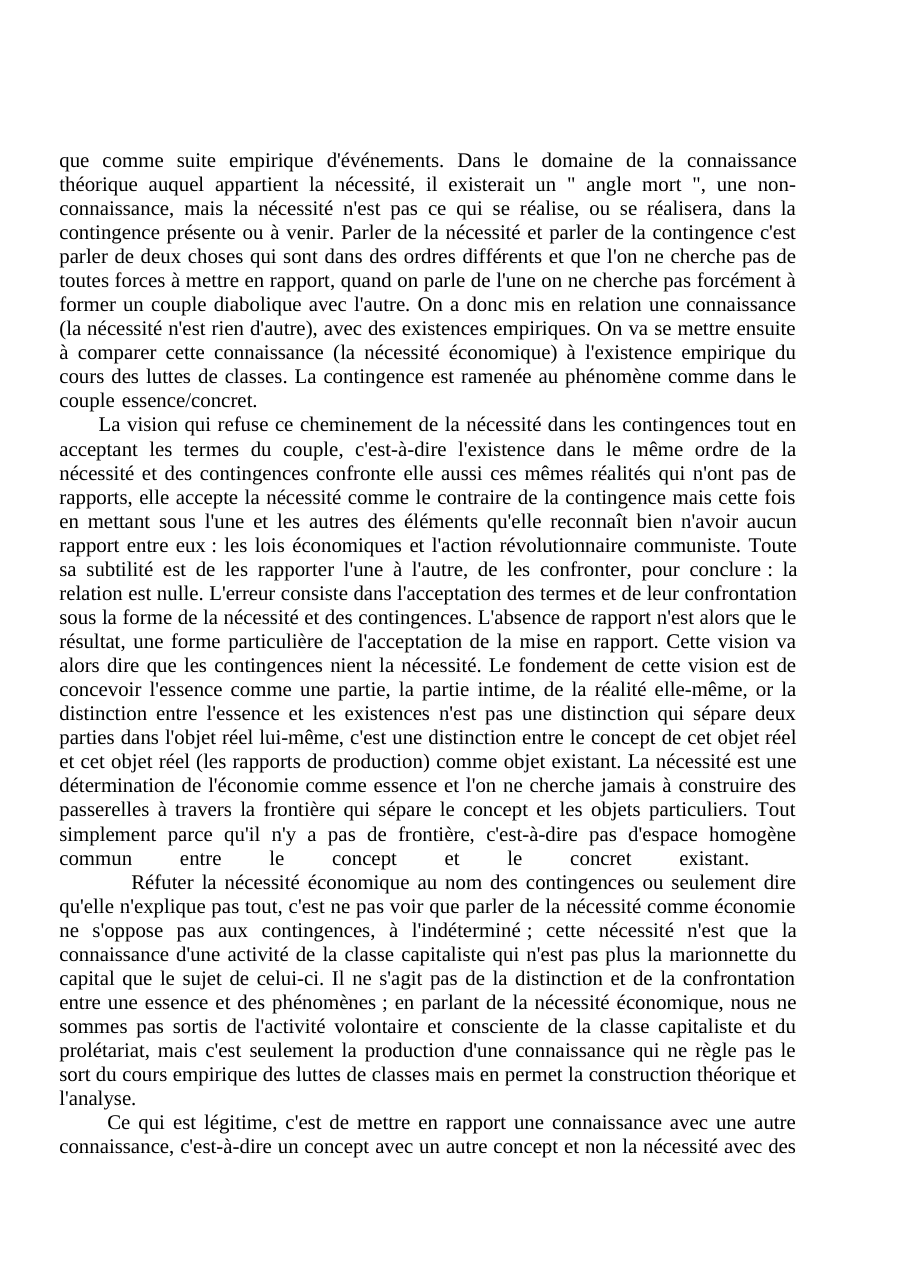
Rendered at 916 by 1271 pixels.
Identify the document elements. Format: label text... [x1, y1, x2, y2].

text que comme suite empirique d'événements. Dans le domaine de la connaissance théorique auquel appartient la nécessité, il existerait un " angle mort ", une non-connaissance, mais la nécessité n'est pas ce qui se réalise, ou se réalisera, dans la contingence présente ou à venir. Parler de la nécessité et parler de la contingence c'est parler de deux choses qui sont dans des ordres différents et que l'on ne cherche pas de toutes forces à mettre en rapport, quand on parle de l'une on ne cherche pas forcément à former un couple diabolique avec l'autre. On a donc mis en relation une connaissance (la nécessité n'est rien d'autre), avec des existences empiriques. On va se mettre ensuite à comparer cette connaissance (la nécessité économique) à l'existence empirique du cours des luttes de classes. La contingence est ramenée au phénomène comme dans le couple-essence/concret. La vision qui refuse ce cheminement de la nécessité dans les contingences tout en acceptant les termes du couple, c'est-à-dire l'existence dans le même ordre de la nécessité et des contingences confronte elle aussi ces mêmes réalités qui n'ont pas de rapports, elle accepte la nécessité comme le contraire de la contingence mais cette fois en mettant sous l'une et les autres des éléments qu'elle reconnaît bien n'avoir aucun rapport entre eux : les lois économiques et l'action révolutionnaire communiste. Toute sa subtilité est de les rapporter l'une à l'autre, de les confronter, pour conclure : la relation est nulle. L'erreur consiste dans l'acceptation des termes et de leur confrontation sous la forme de la nécessité et des contingences. L'absence de rapport n'est alors que le résultat, une forme particulière de l'acceptation de la mise en rapport. Cette vision va alors dire que les contingences nient la nécessité. Le fondement de cette vision est de concevoir l'essence comme une partie, la partie intime, de la réalité elle-même, or la distinction entre l'essence et les existences n'est pas une distinction qui sépare deux parties dans l'objet réel lui-même, c'est une distinction entre le concept de cet objet réel et cet objet réel (les rapports de production) comme objet existant. La nécessité est une détermination de l'économie comme essence et l'on ne cherche jamais à construire des passerelles à travers la frontière qui sépare le concept et les objets particuliers. Tout simplement parce qu'il n'y a pas de frontière, c'est-à-dire pas d'espace homogène commun entre le concept et le concret existant. Réfuter la nécessité économique au nom des contingences ou seulement dire qu'elle n'explique pas tout, c'est ne pas voir que parler de la nécessité comme économie ne s'oppose pas aux contingences, à l'indéterminé ; cette nécessité n'est que la connaissance d'une activité de la classe capitaliste qui n'est pas plus la marionnette du capital que le sujet de celui-ci. Il ne s'agit pas de la distinction et de la confrontation entre une essence et des phénomènes ; en parlant de la nécessité économique, nous ne sommes pas sortis de l'activité volontaire et consciente de la classe capitaliste et du prolétariat, mais c'est seulement la production d'une connaissance qui ne règle pas le sort du cours empirique des luttes de classes mais en permet la construction théorique et l'analyse. Ce qui est légitime, c'est de mettre en rapport une connaissance avec une autre connaissance, c'est-à-dire un concept avec un autre concept et non la nécessité avec des [59, 148, 797, 1158]
